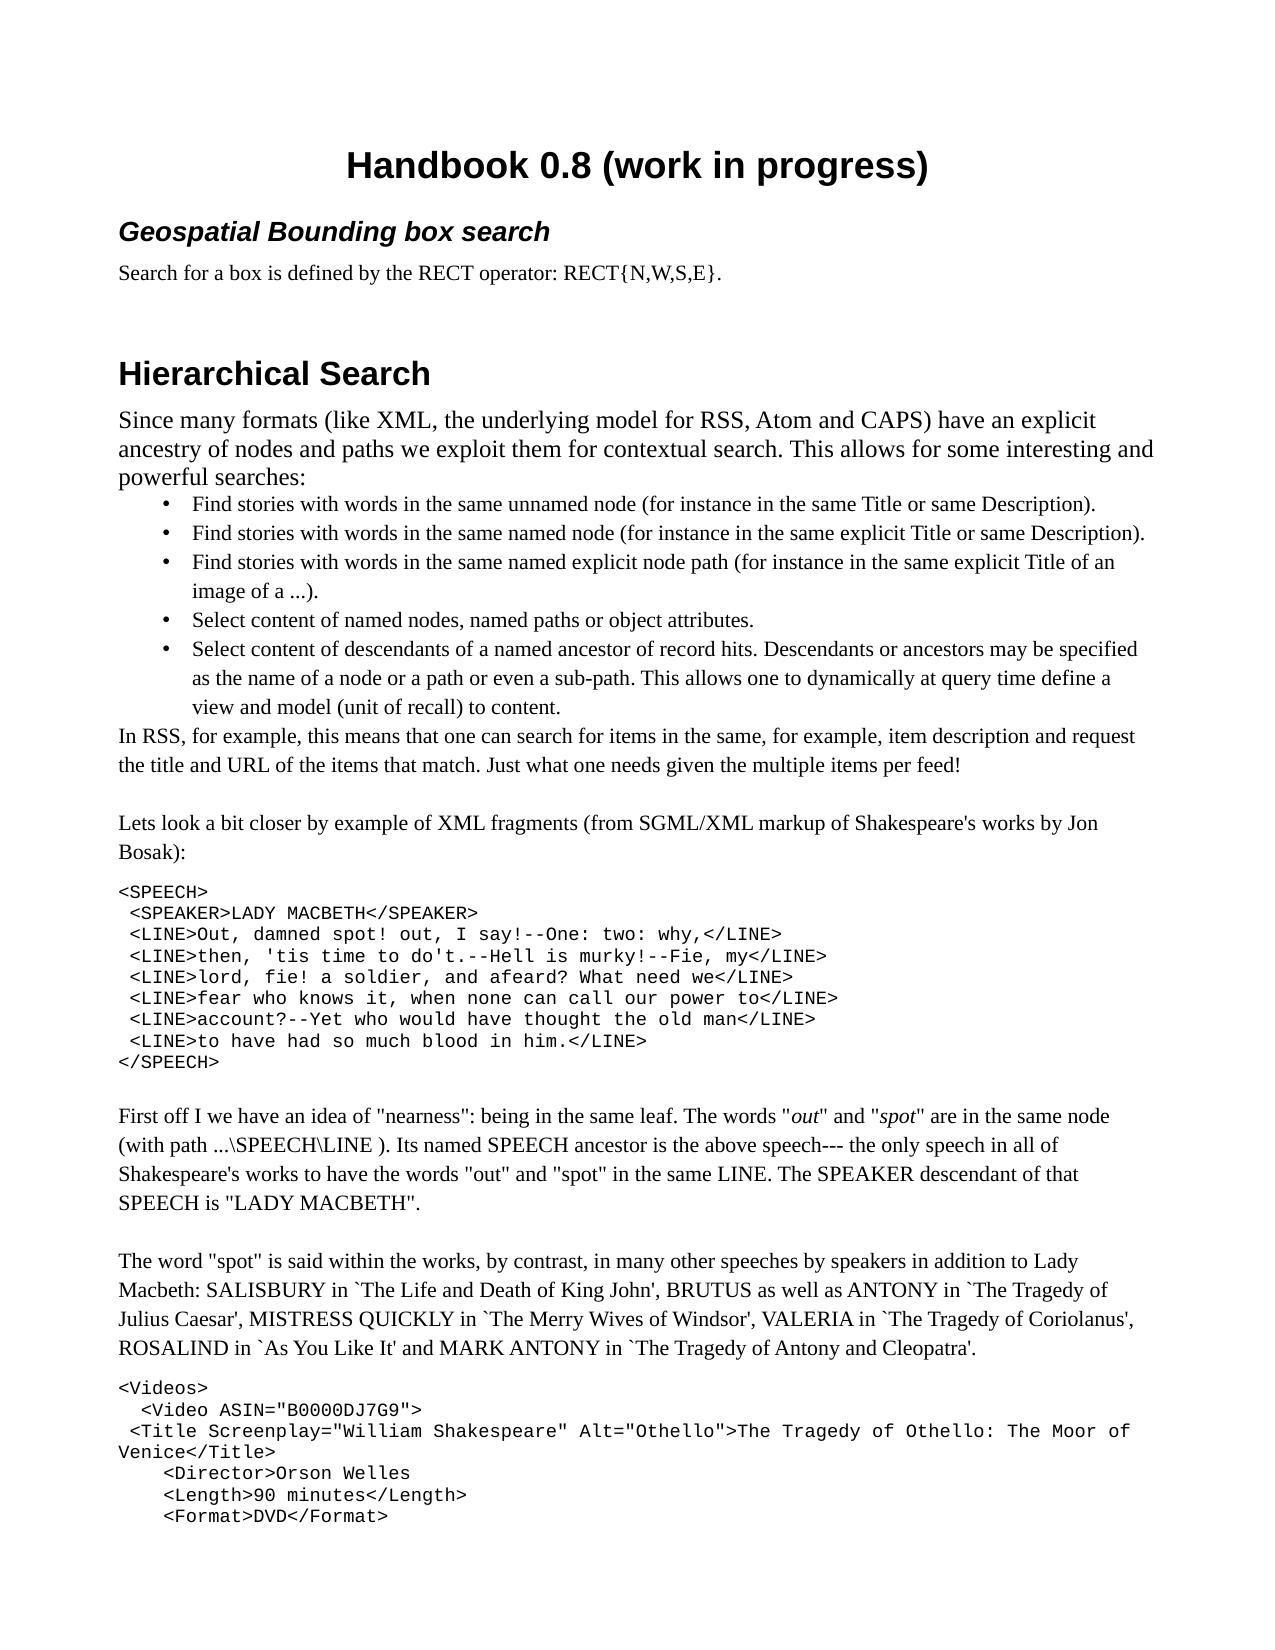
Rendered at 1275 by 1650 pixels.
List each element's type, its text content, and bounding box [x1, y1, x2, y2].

text In RSS, for example, this means that one can search for items in the same, for example, item description and request the title and URL of the items that match. Just what one needs given the multiple items per feed! [118, 723, 1157, 777]
text <Video ASIN="B0000DJ7G9"> [118, 1400, 1157, 1422]
subtitle Hierarchical Search [118, 354, 1157, 392]
text <LINE>account?--Yet who would have thought the old man</LINE> [118, 1010, 1157, 1031]
text Since many formats (like XML, the underlying model for RSS, Atom and CAPS) have an explicit ancestry of nodes and paths we exploit them for contextual search. This allows for some interesting and powerful searches: [118, 405, 1157, 491]
text </SPEECH> [118, 1053, 1157, 1074]
text <LINE>to have had so much blood in him.</LINE> [118, 1031, 1157, 1053]
text Lets look a bit closer by example of XML fragments (from SGML/XML markup of Shakespeare's works by Jon Bosak): [118, 781, 1157, 864]
list Select content of descendants of a named ancestor of record hits. Descendants or ancestors may be specified as the name of a node or a path or even a sub-path. This allows one to dynamically at query time define a view and model (unit of recall) to content. [162, 636, 1157, 719]
text <SPEAKER>LADY MACBETH</SPEAKER> [118, 904, 1157, 925]
text <LINE>fear who knows it, when none can call our power to</LINE> [118, 989, 1157, 1010]
text Search for a box is defined by the RECT operator: RECT{N,W,S,E}. [118, 260, 1157, 285]
text <Format>DVD</Format> [118, 1507, 1157, 1528]
subtitle Geospatial Bounding box search [118, 216, 1157, 248]
list Find stories with words in the same unnamed node (for instance in the same Title or same Description). [162, 491, 1157, 516]
list Select content of named nodes, named paths or object attributes. [162, 607, 1157, 632]
text <Director>Orson Welles [118, 1464, 1157, 1485]
text The word "spot" is said within the works, by contrast, in many other speeches by speakers in addition to Lady Macbeth: SALISBURY in `The Life and Death of King John', BRUTUS as well as ANTONY in `The Tragedy of Julius Caesar', MISTRESS QUICKLY in `The Merry Wives of Windsor', VALERIA in `The Tragedy of Coriolanus', ROSALIND in `As You Like It' and MARK ANTONY in `The Tragedy of Antony and Cleopatra'. [118, 1248, 1157, 1360]
list Find stories with words in the same named node (for instance in the same explicit Title or same Description). [162, 520, 1157, 545]
text <Videos> [118, 1379, 1157, 1400]
text <LINE>lord, fie! a soldier, and afeard? What need we</LINE> [118, 968, 1157, 989]
list Find stories with words in the same named explicit node path (for instance in the same explicit Title of an image of a ...). [162, 549, 1157, 603]
text <LINE>then, 'tis time to do't.--Hell is murky!--Fie, my</LINE> [118, 946, 1157, 968]
text <Title Screenplay="William Shakespeare" Alt="Othello">The Tragedy of Othello: The Moor of Venice</Title> [118, 1422, 1157, 1464]
text <SPEECH> [118, 883, 1157, 904]
text <Length>90 minutes</Length> [118, 1485, 1157, 1507]
text First off I we have an idea of "nearness": being in the same leaf. The words "out" and "spot" are in the same node (with path ...\SPEECH\LINE ). Its named SPEECH ancestor is the above speech--- the only speech in all of Shakespeare's works to have the words "out" and "spot" in the same LINE. The SPEAKER descendant of that SPEECH is "LADY MACBETH". [118, 1103, 1157, 1216]
text <LINE>Out, damned spot! out, I say!--One: two: why,</LINE> [118, 925, 1157, 946]
